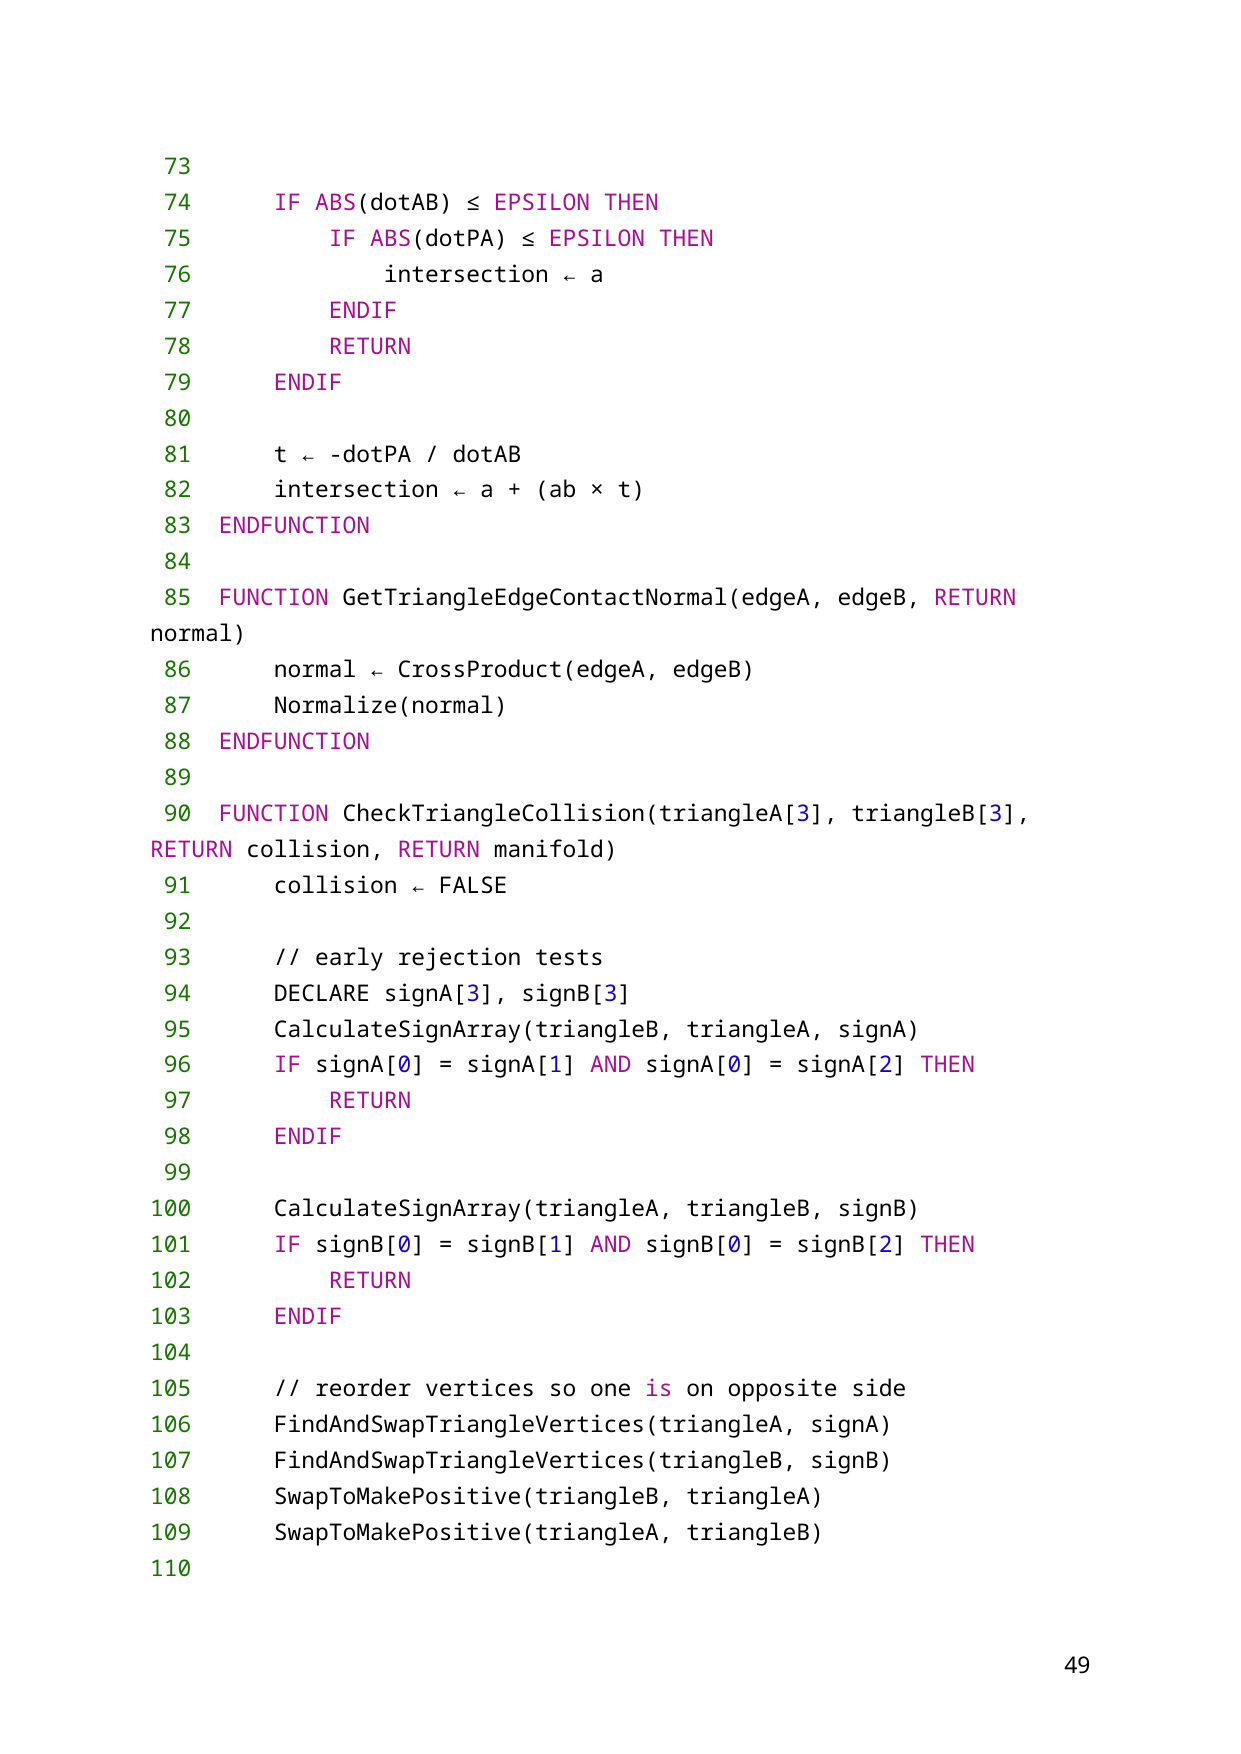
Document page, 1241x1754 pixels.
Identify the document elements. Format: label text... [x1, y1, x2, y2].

text 102 RETURN [150, 1264, 1090, 1295]
text 93 // early rejection tests [150, 941, 1090, 972]
text 91 collision ← FALSE [150, 869, 1090, 900]
text 73 [150, 150, 1090, 181]
text 89 [150, 761, 1090, 792]
text 74 IF ABS(dotAB) ≤ EPSILON THEN [150, 186, 1090, 217]
text 105 // reorder vertices so one is on opposite side [150, 1372, 1090, 1403]
text 97 RETURN [150, 1084, 1090, 1116]
text 81 t ← -dotPA / dotAB [150, 437, 1090, 469]
text 85 FUNCTION GetTriangleEdgeContactNormal(edgeA, edgeB, RETURN normal) [150, 581, 1090, 648]
text 101 IF signB[0] = signB[1] AND signB[0] = signB[2] THEN [150, 1228, 1090, 1259]
text 88 ENDFUNCTION [150, 725, 1090, 756]
text 106 FindAndSwapTriangleVertices(triangleA, signA) [150, 1408, 1090, 1439]
text 87 Normalize(normal) [150, 689, 1090, 720]
text 78 RETURN [150, 330, 1090, 361]
text 109 SwapToMakePositive(triangleA, triangleB) [150, 1516, 1090, 1547]
text 96 IF signA[0] = signA[1] AND signA[0] = signA[2] THEN [150, 1048, 1090, 1080]
text 83 ENDFUNCTION [150, 509, 1090, 541]
text 94 DECLARE signA[3], signB[3] [150, 977, 1090, 1008]
text 100 CalculateSignArray(triangleA, triangleB, signB) [150, 1192, 1090, 1223]
text 108 SwapToMakePositive(triangleB, triangleA) [150, 1480, 1090, 1511]
text 82 intersection ← a + (ab × t) [150, 473, 1090, 505]
text 90 FUNCTION CheckTriangleCollision(triangleA[3], triangleB[3], RETURN collision, RETURN manifold) [150, 797, 1090, 864]
text 95 CalculateSignArray(triangleB, triangleA, signA) [150, 1012, 1090, 1044]
text 86 normal ← CrossProduct(edgeA, edgeB) [150, 653, 1090, 684]
text 98 ENDIF [150, 1120, 1090, 1152]
text 104 [150, 1336, 1090, 1367]
text 79 ENDIF [150, 366, 1090, 397]
text 77 ENDIF [150, 294, 1090, 325]
text 75 IF ABS(dotPA) ≤ EPSILON THEN [150, 222, 1090, 253]
text 99 [150, 1156, 1090, 1187]
text 80 [150, 402, 1090, 433]
text 76 intersection ← a [150, 258, 1090, 289]
text 84 [150, 545, 1090, 577]
text 103 ENDIF [150, 1300, 1090, 1331]
text 92 [150, 905, 1090, 936]
text 107 FindAndSwapTriangleVertices(triangleB, signB) [150, 1444, 1090, 1475]
text 110 [150, 1552, 1090, 1583]
